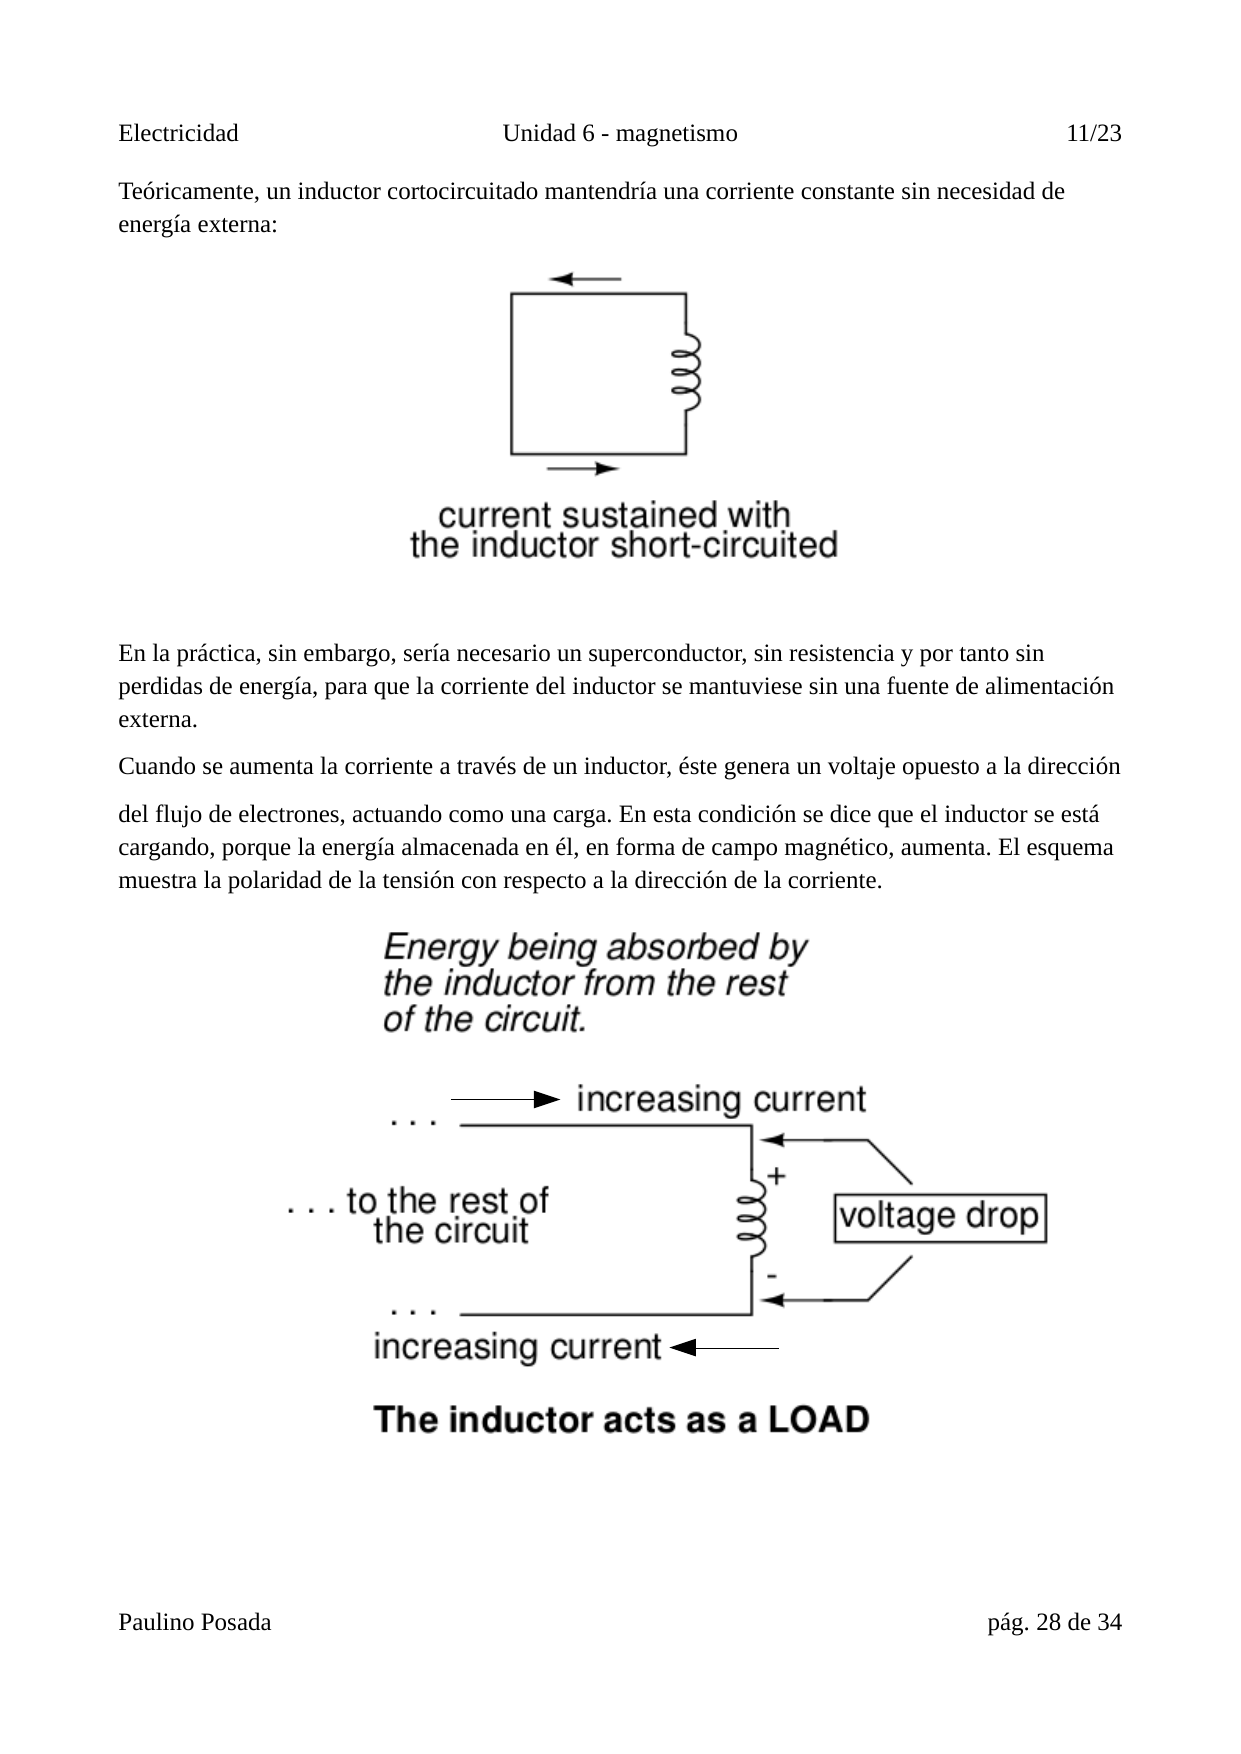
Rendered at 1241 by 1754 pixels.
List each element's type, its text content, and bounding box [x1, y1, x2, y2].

text Teóricamente, un inductor cortocircuitado mantendría una corriente constante sin necesidad de energía externa: [118, 176, 1122, 238]
text del flujo de electrones, actuando como una carga. En esta condición se dice que el inductor se está cargando, porque la energía almacenada en él, en forma de campo magnético, aumenta. El esquema muestra la polaridad de la tensión con respecto a la dirección de la corriente. [118, 799, 1122, 894]
text En la práctica, sin embargo, sería necesario un superconductor, sin resistencia y por tanto sin perdidas de energía, para que la corriente del inductor se mantuviese sin una fuente de alimentación externa. [118, 638, 1122, 733]
text Cuando se aumenta la corriente a través de un inductor, éste genera un voltaje opuesto a la dirección [118, 751, 1122, 780]
picture [236, 931, 1057, 1448]
picture [390, 257, 850, 568]
